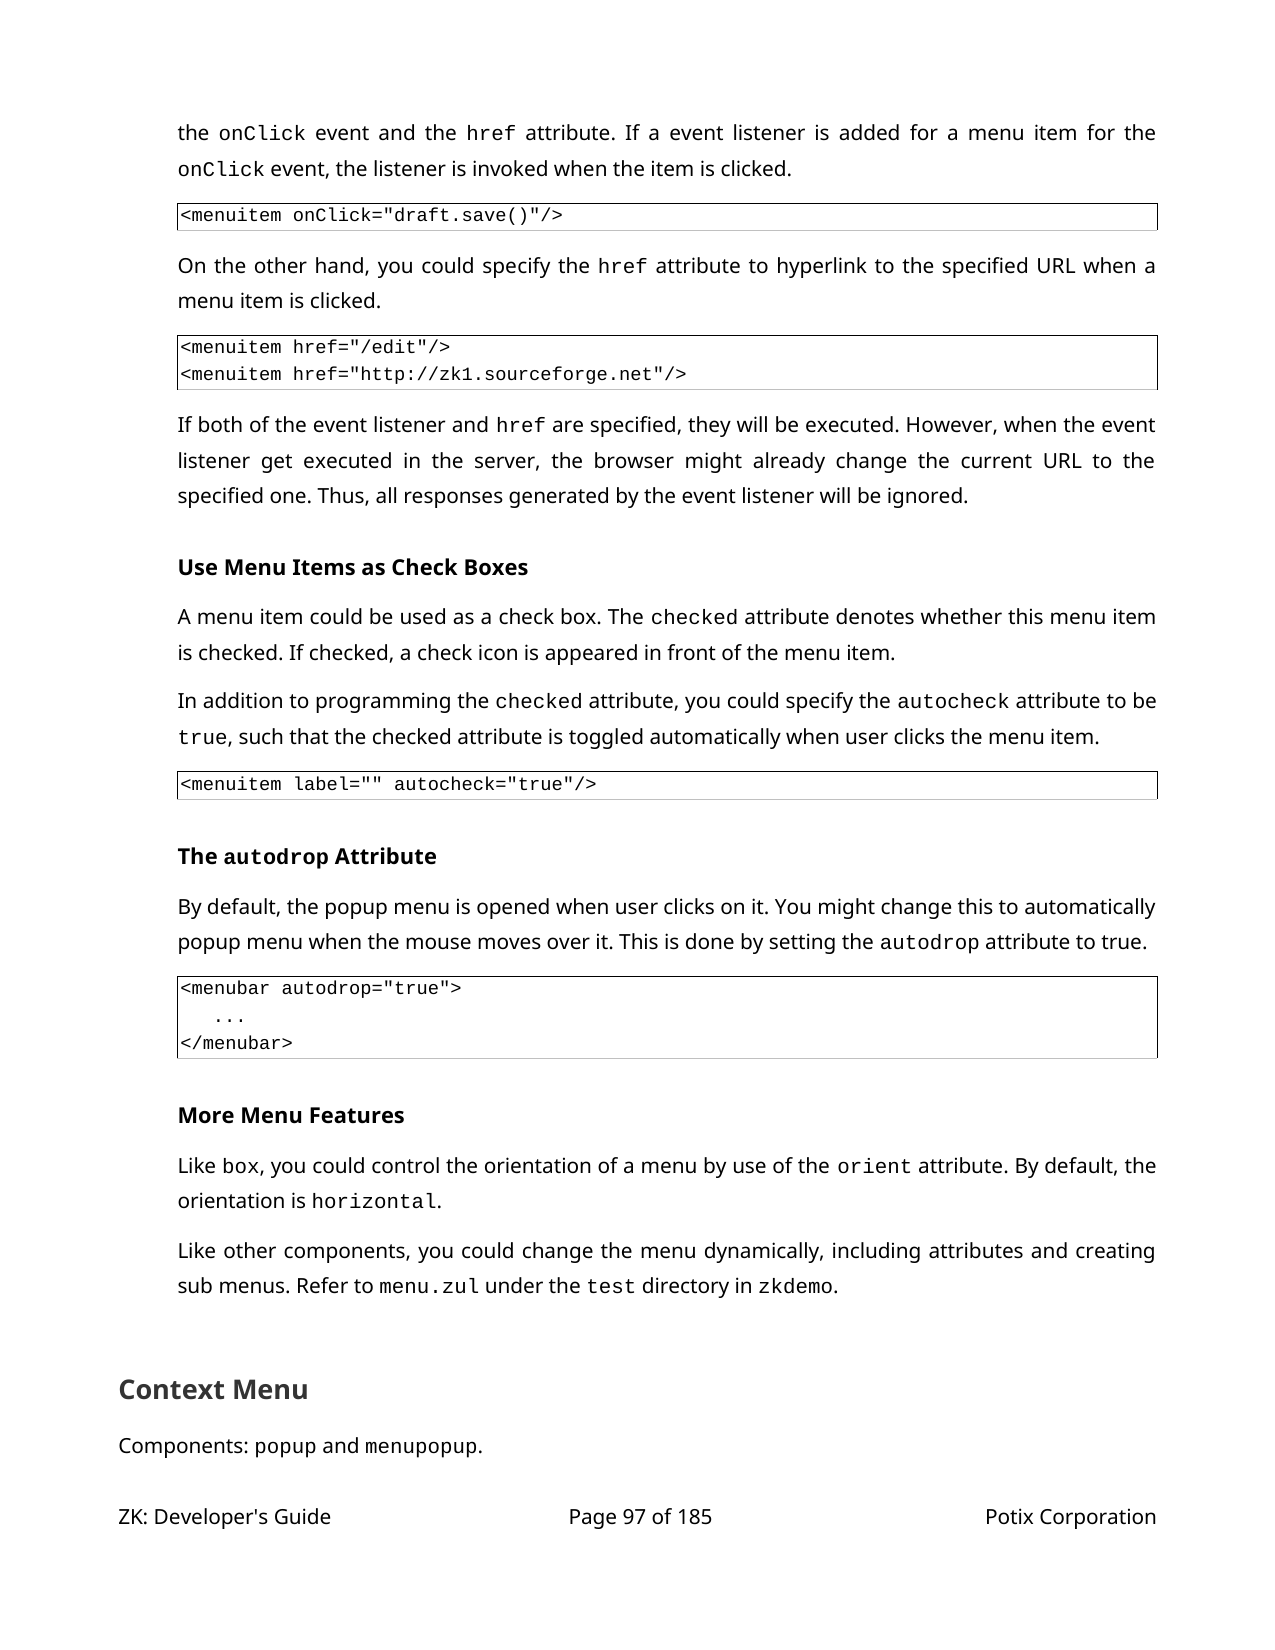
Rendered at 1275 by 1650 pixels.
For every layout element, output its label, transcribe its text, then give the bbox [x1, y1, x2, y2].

text In addition to programming the checked attribute, you could specify the autocheck attribute to be true, such that the checked attribute is toggled automatically when user clicks the menu item. [177, 687, 1157, 751]
text the onClick event and the href attribute. If a event listener is added for a menu item for the onClick event, the listener is invoked when the item is clicked. [177, 118, 1157, 182]
text </menubar> [178, 1031, 1157, 1058]
text Like box, you could control the orientation of a menu by use of the orient attribute. By default, the orientation is horizontal. [177, 1151, 1157, 1215]
text <menuitem href="/edit"/> [178, 336, 1157, 359]
text ... [178, 1003, 1157, 1028]
text <menuitem label="" autocheck="true"/> [178, 772, 1157, 799]
text A menu item could be used as a check box. The checked attribute denotes whether this menu item is checked. If checked, a check icon is appeared in front of the menu item. [177, 602, 1157, 666]
text By default, the popup menu is opened when user clicks on it. You might change this to automatically popup menu when the mouse moves over it. This is done by setting the autodrop attribute to true. [177, 892, 1157, 956]
subtitle Context Menu [118, 1370, 1157, 1407]
subtitle The autodrop Attribute [177, 841, 1157, 871]
subtitle Use Menu Items as Check Boxes [177, 552, 1157, 582]
text Components: popup and menupopup. [118, 1431, 1157, 1459]
text On the other hand, you could specify the href attribute to hyperlink to the specified URL when a menu item is clicked. [177, 251, 1157, 314]
text If both of the event listener and href are specified, they will be executed. However, when the event listener get executed in the server, the browser might already change the current URL to the specified one. Thus, all responses generated by the event listener will be ignored. [177, 410, 1157, 509]
text Like other components, you could change the menu dynamically, including attributes and creating sub menus. Refer to menu.zul under the test directory in zkdemo. [177, 1236, 1157, 1299]
text <menuitem onClick="draft.save()"/> [178, 204, 1157, 230]
text <menubar autodrop="true"> [178, 977, 1157, 1001]
text <menuitem href="http://zk1.sourceforge.net"/> [178, 362, 1157, 389]
subtitle More Menu Features [177, 1100, 1157, 1130]
